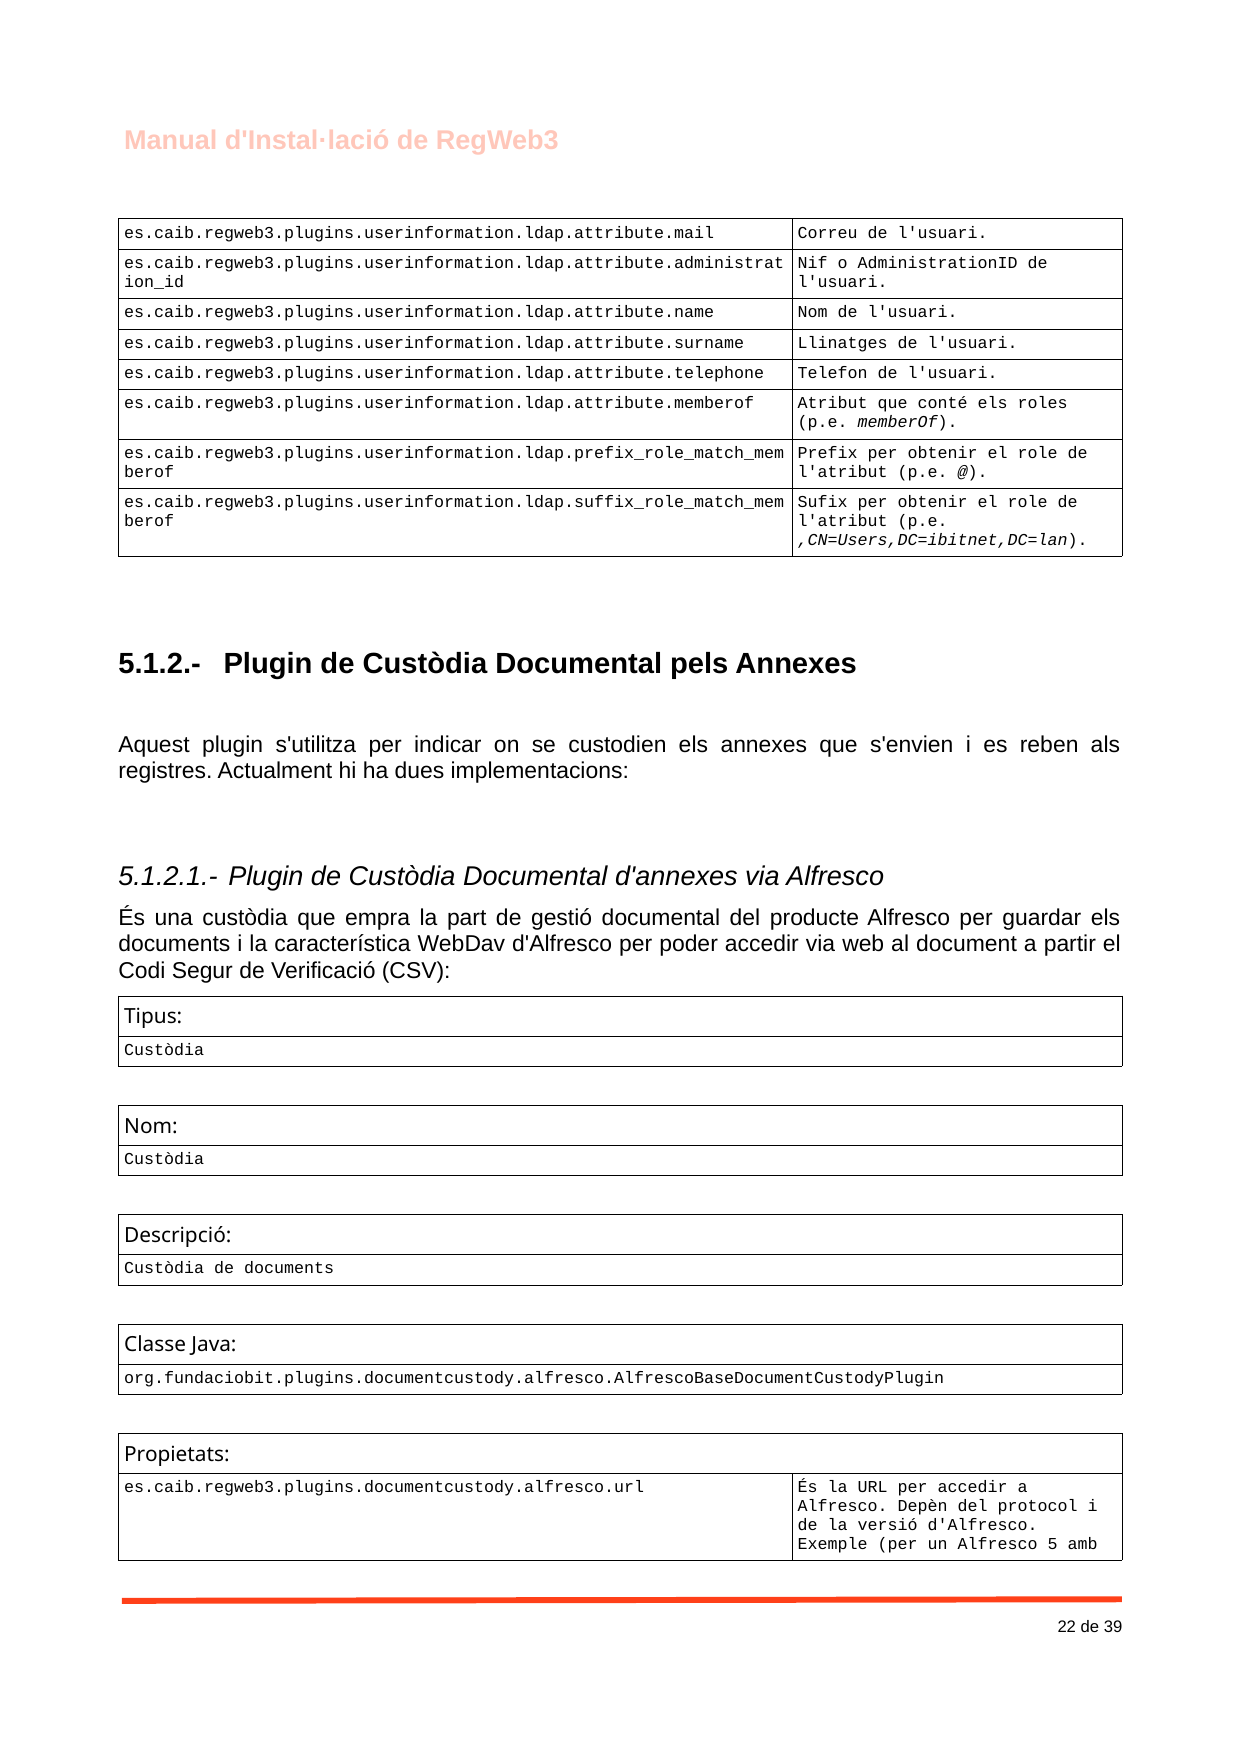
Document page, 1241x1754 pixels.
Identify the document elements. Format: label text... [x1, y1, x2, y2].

table_cell es.caib.regweb3.plugins.userinformation.ldap.prefix_role_match_memberof [119, 440, 792, 488]
text Aquest plugin s'utilitza per indicar on se custodien els annexes que s'envien i es reben als registres. Actualment hi ha dues implementacions: [118, 731, 1122, 784]
table_header Tipus: [119, 997, 1122, 1036]
table_cell Correu de l'usuari. [793, 219, 1122, 249]
table_header Propietats: [119, 1434, 1122, 1473]
table_cell Nom de l'usuari. [793, 299, 1122, 328]
table_cell Llinatges de l'usuari. [793, 330, 1122, 359]
table_cell Prefix per obtenir el role de l'atribut (p.e. @). [793, 440, 1122, 488]
table_cell es.caib.regweb3.plugins.userinformation.ldap.attribute.surname [119, 330, 792, 359]
table_header Classe Java: [119, 1325, 1122, 1364]
table_cell es.caib.regweb3.plugins.userinformation.ldap.attribute.mail [119, 219, 792, 249]
table_header Nom: [119, 1106, 1122, 1145]
table_cell Atribut que conté els roles (p.e. memberOf). [793, 390, 1122, 438]
table_cell es.caib.regweb3.plugins.userinformation.ldap.attribute.telephone [119, 360, 792, 389]
text És una custòdia que empra la part de gestió documental del producte Alfresco per guardar els documents i la característica WebDav d'Alfresco per poder accedir via web al document a partir el Codi Segur de Verificació (CSV): [118, 904, 1122, 983]
table_cell Sufix per obtenir el role de l'atribut (p.e. ,CN=Users,DC=ibitnet,DC=lan). [793, 489, 1122, 556]
table_cell Custòdia de documents [119, 1255, 1122, 1285]
subtitle Plugin de Custòdia Documental d'annexes via Alfresco [118, 860, 1122, 891]
table_cell org.fundaciobit.plugins.documentcustody.alfresco.AlfrescoBaseDocumentCustodyPlugin [119, 1365, 1122, 1394]
table_cell es.caib.regweb3.plugins.userinformation.ldap.suffix_role_match_memberof [119, 489, 792, 556]
table_cell es.caib.regweb3.plugins.userinformation.ldap.attribute.memberof [119, 390, 792, 438]
table_cell És la URL per accedir a Alfresco. Depèn del protocol i de la versió d'Alfresco. Exemple (per un Alfresco 5 amb [793, 1474, 1122, 1560]
table_cell Nif o AdministrationID de l'usuari. [793, 250, 1122, 298]
table_cell es.caib.regweb3.plugins.documentcustody.alfresco.url [119, 1474, 792, 1560]
table_cell Custòdia [119, 1037, 1122, 1066]
subtitle Plugin de Custòdia Documental pels Annexes [118, 646, 1122, 680]
table_header Descripció: [119, 1215, 1122, 1254]
table_cell Custòdia [119, 1146, 1122, 1175]
table_cell Telefon de l'usuari. [793, 360, 1122, 389]
table_cell es.caib.regweb3.plugins.userinformation.ldap.attribute.administration_id [119, 250, 792, 298]
table_cell es.caib.regweb3.plugins.userinformation.ldap.attribute.name [119, 299, 792, 328]
